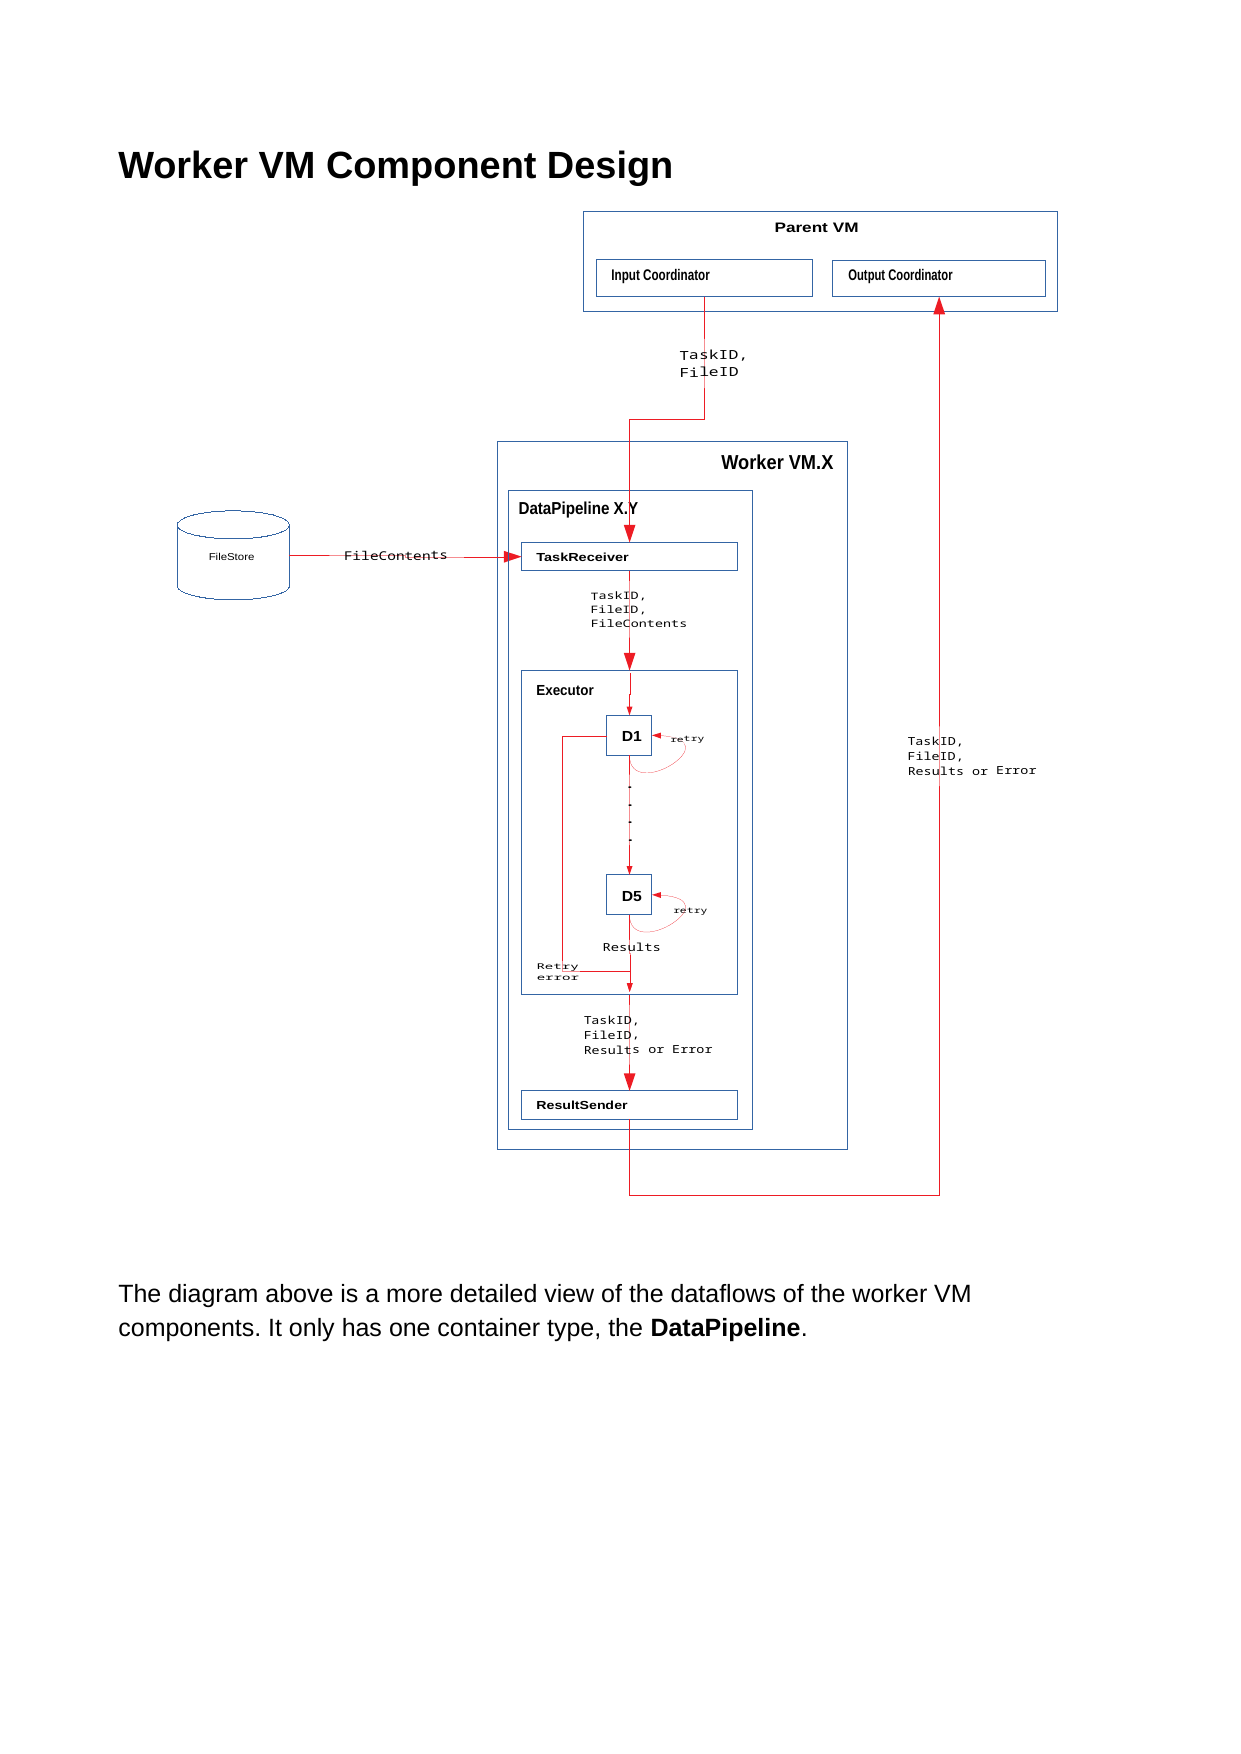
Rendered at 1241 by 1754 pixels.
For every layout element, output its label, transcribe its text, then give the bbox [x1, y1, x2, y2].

subtitle Worker VM Component Design [118, 143, 1122, 187]
text The diagram above is a more detailed view of the dataflows of the worker VM components. It only has one container type, the DataPipeline. [118, 1279, 1122, 1342]
